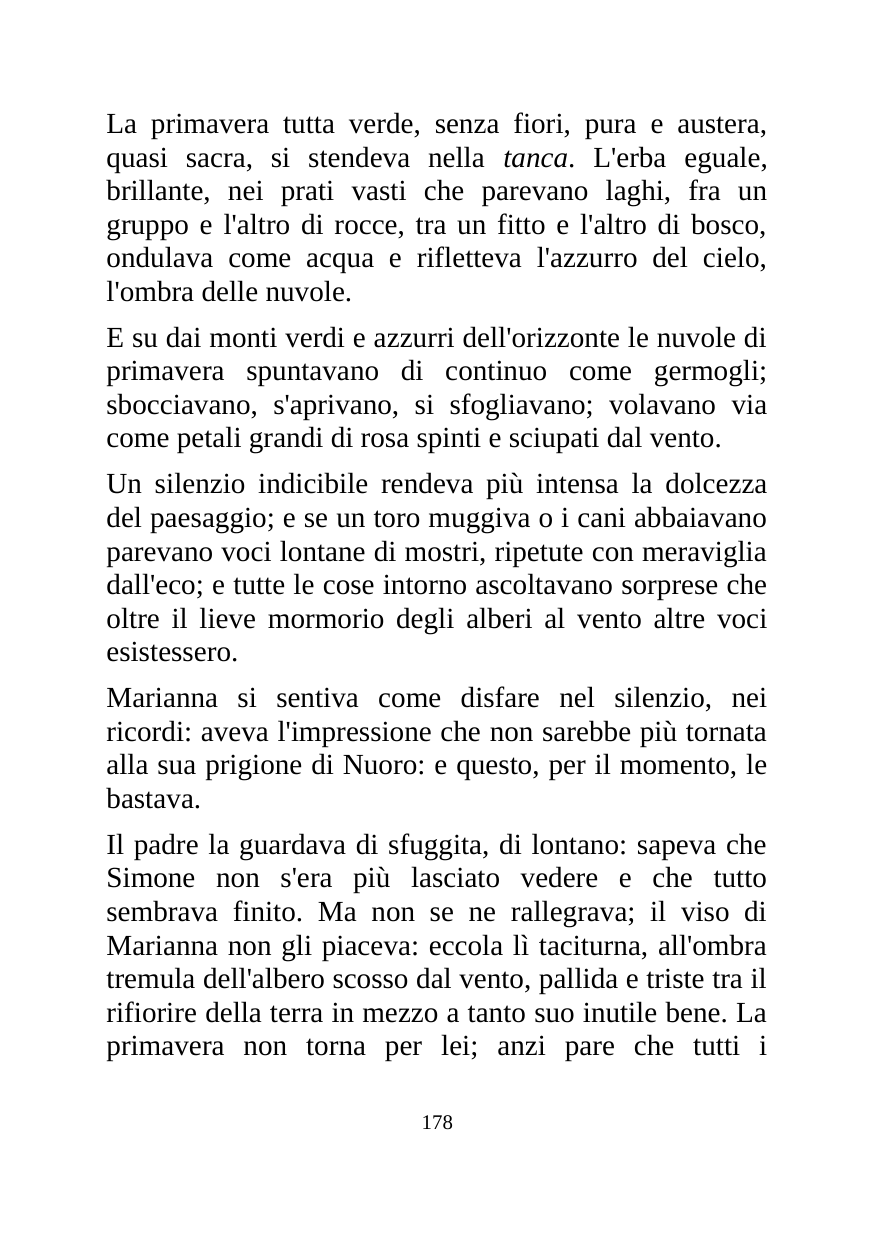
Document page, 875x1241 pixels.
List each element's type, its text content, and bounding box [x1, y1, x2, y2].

text Il padre la guardava di sfuggita, di lontano: sapeva che Simone non s'era più lasciato vedere e che tutto sembrava finito. Ma non se ne rallegrava; il viso di Marianna non gli piaceva: eccola lì taciturna, all'ombra tremula dell'albero scosso dal vento, pallida e triste tra il rifiorire della terra in mezzo a tanto suo inutile bene. La primavera non torna per lei; anzi pare che tutti i [106, 827, 768, 1062]
text E su dai monti verdi e azzurri dell'orizzonte le nuvole di primavera spuntavano di continuo come germogli; sbocciavano, s'aprivano, si sfogliavano; volavano via come petali grandi di rosa spinti e sciupati dal vento. [106, 320, 768, 454]
text Marianna si sentiva come disfare nel silenzio, nei ricordi: aveva l'impressione che non sarebbe più tornata alla sua prigione di Nuoro: e questo, per il momento, le bastava. [106, 680, 768, 814]
text Un silenzio indicibile rendeva più intensa la dolcezza del paesaggio; e se un toro muggiva o i cani abbaiavano parevano voci lontane di mostri, ripetute con meraviglia dall'eco; e tutte le cose intorno ascoltavano sorprese che oltre il lieve mormorio degli alberi al vento altre voci esistessero. [106, 467, 768, 668]
text La primavera tutta verde, senza fiori, pura e austera, quasi sacra, si stendeva nella tanca. L'erba eguale, brillante, nei prati vasti che parevano laghi, fra un gruppo e l'altro di rocce, tra un fitto e l'altro di bosco, ondulava come acqua e rifletteva l'azzurro del cielo, l'ombra delle nuvole. [106, 106, 768, 307]
